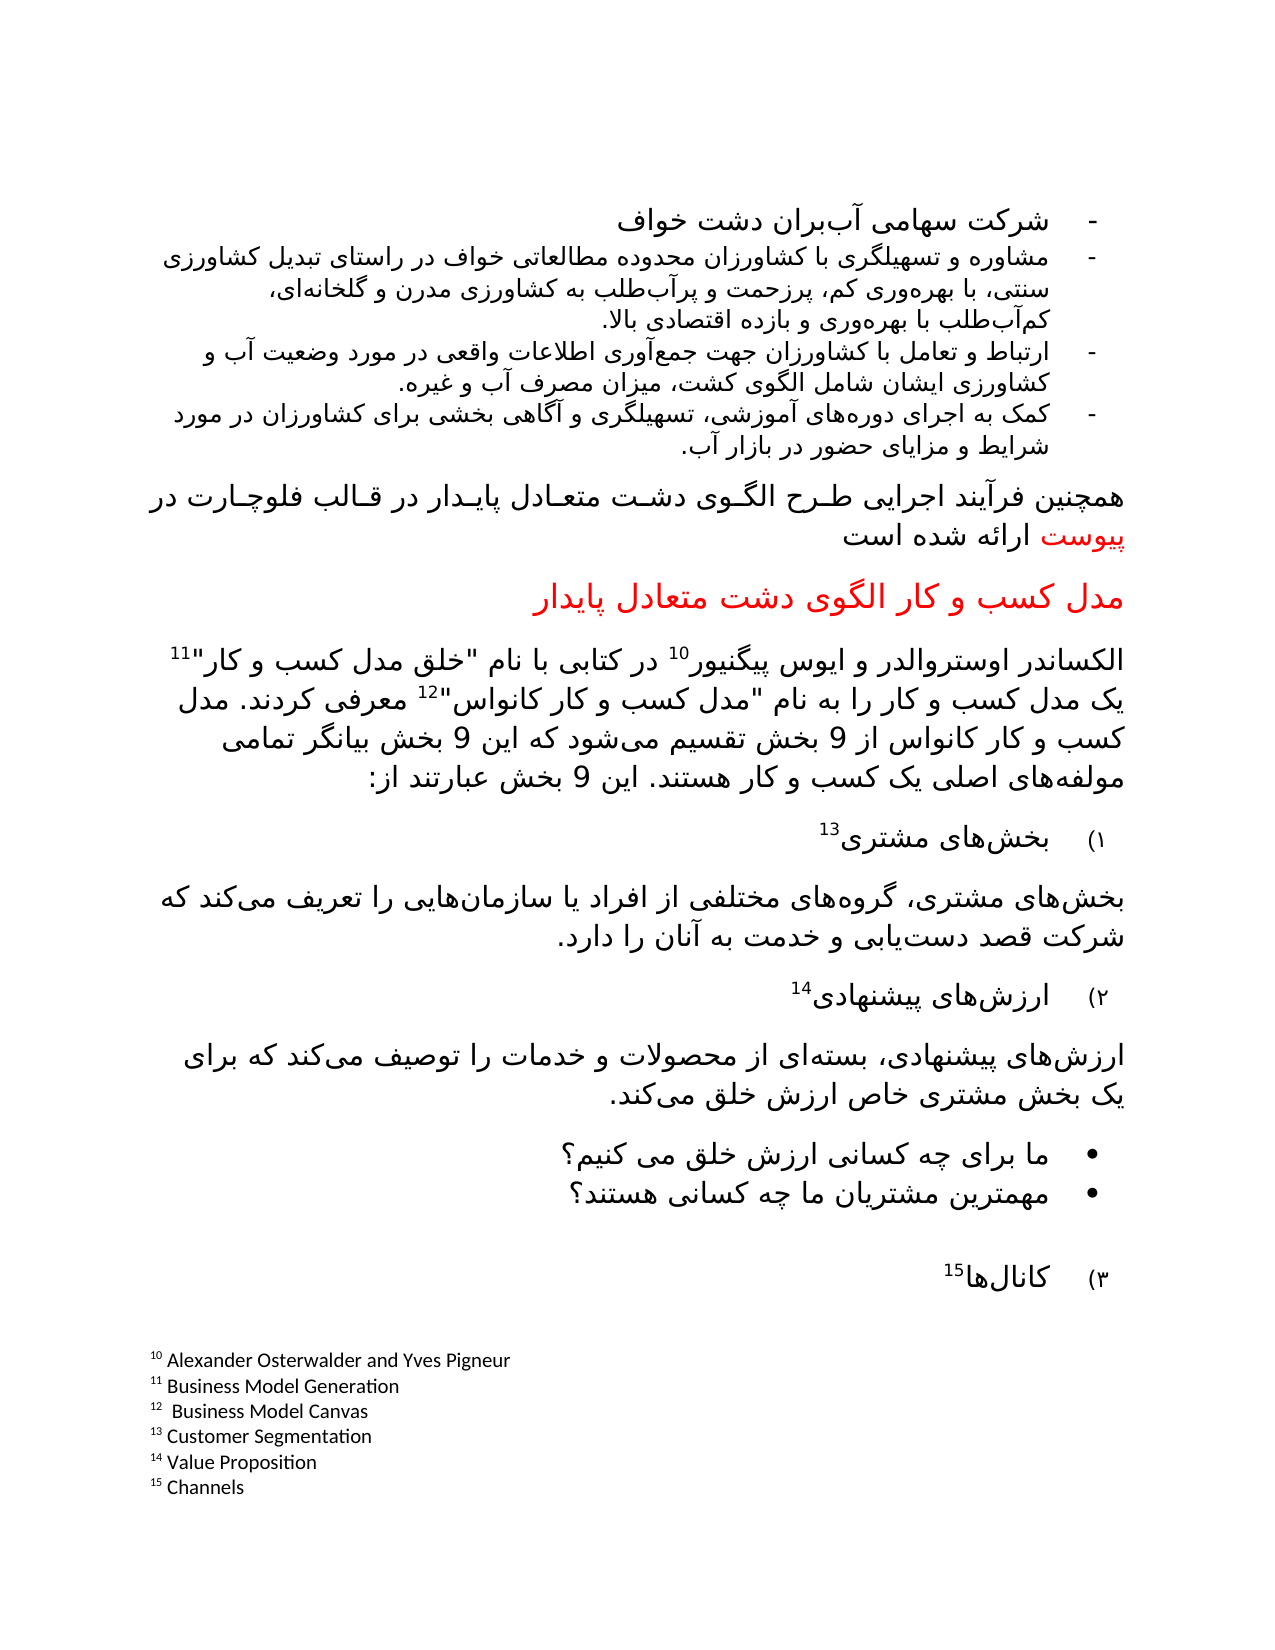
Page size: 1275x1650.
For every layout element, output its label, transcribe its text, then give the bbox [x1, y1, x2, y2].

list بخش‌های مشتری [150, 820, 1087, 854]
text ارزش‌های پیشنهادی، بسته‌ای از محصولات و خدمات را توصیف می‌کند که برای یک بخش مشتری خاص ارزش خلق می‌کند. [150, 1038, 1125, 1111]
list ارتباط و تعامل با کشاورزان جهت جمع‌آوری اطلاعات واقعی در مورد وضعیت آب و کشاورزی ایشان شامل الگوی کشت، میزان مصرف آب و غیره. [150, 337, 1087, 397]
text همچنین فرآیند اجرایی طرح الگوی دشت متعادل پایدار در قالب فلوچارت در پیوست ارائه شده است [150, 479, 1125, 552]
list Customer Segmentation [150, 1424, 1125, 1449]
text Business Model Generation [150, 1373, 1125, 1398]
text مدل کسب و کار الگوی دشت متعادل پایدار [150, 578, 1125, 617]
list مشاوره و تسهیلگری با کشاورزان محدوده مطالعاتی خواف در راستای تبدیل کشاورزی سنتی، با بهره‌وری کم، پرزحمت و پر‌آب‌طلب به کشاورزی مدرن و گلخانه‌ای، کم‌آب‌طلب با بهره‌وری و بازده‌ اقتصادی بالا. [150, 242, 1087, 334]
list کمک به اجرای دوره‌های آموزشی، تسهیلگری و آگاهی بخشی برای کشاورزان در مورد شرایط و مزایای حضور در بازار آب. [150, 400, 1087, 460]
list Value Proposition [150, 1449, 1125, 1474]
list کانال‌ها [150, 1261, 1087, 1295]
text الکساندر اوستروالدر و ایوس پیگنیور در کتابی با نام "خلق مدل کسب و کار" یک مدل کسب و کار را به نام "مدل کسب و کار کانواس" معرفی کردند. مدل کسب و کار کانواس از 9 بخش تقسیم می‌شود که این 9 بخش بیانگر تمامی مولفه‌های اصلی یک کسب و کار هستند. این 9 بخش عبارتند از: [150, 643, 1125, 794]
text Business Model Canvas [150, 1398, 1125, 1424]
text بخش‌های مشتری، گروه‌های مختلفی از افراد یا سازمان‌هایی را تعریف می‌کند که شرکت قصد دست‌یابی و خدمت به آنان را دارد. [150, 880, 1125, 953]
list شرکت سهامی آب‌بران دشت خواف [150, 203, 1087, 237]
list ارزش‌های پیشنهادی [150, 979, 1087, 1013]
list ما برای چه کسانی ارزش خلق می کنیم؟ [150, 1137, 1087, 1171]
list Channels [150, 1474, 1125, 1500]
text Alexander Osterwalder and Yves Pigneur [150, 1347, 1125, 1373]
list مهمترین مشتریان ما چه کسانی هستند؟ [150, 1176, 1087, 1210]
